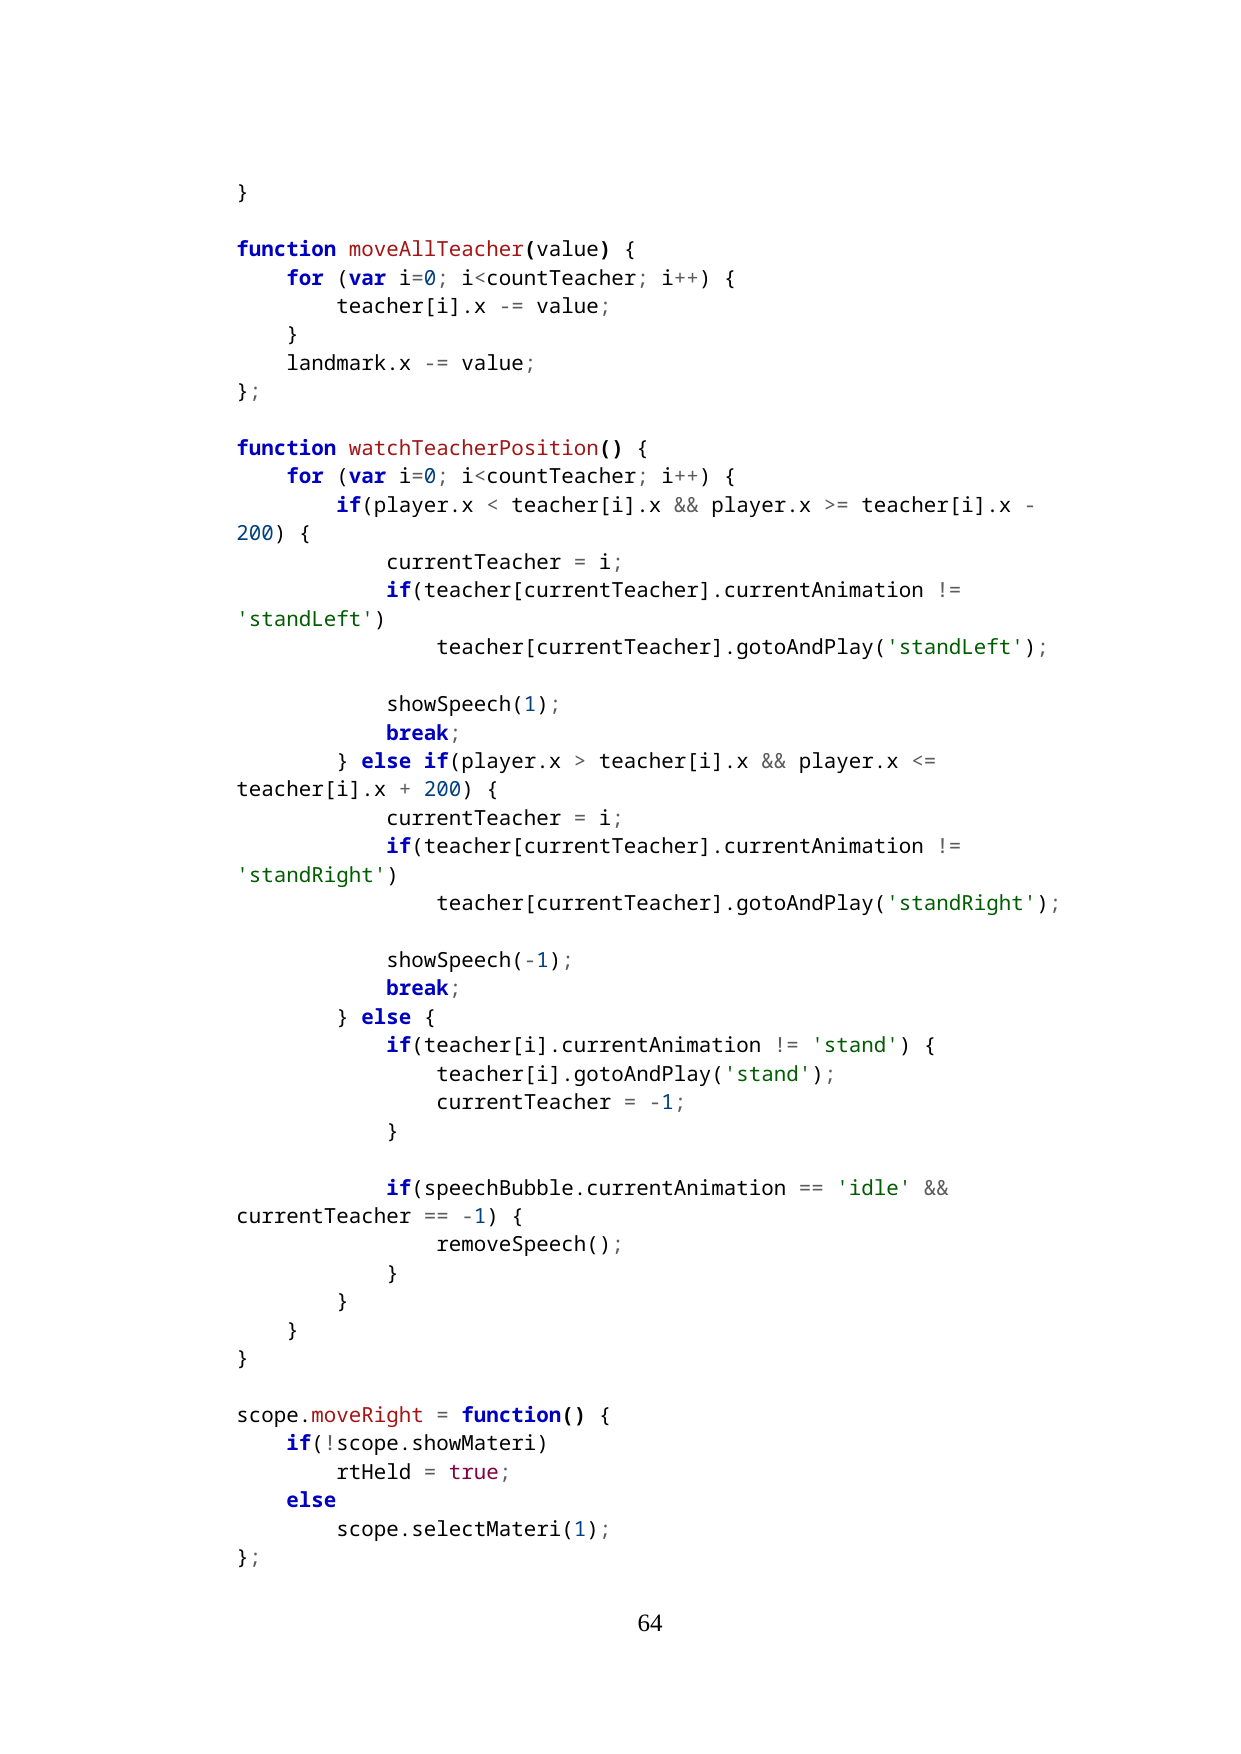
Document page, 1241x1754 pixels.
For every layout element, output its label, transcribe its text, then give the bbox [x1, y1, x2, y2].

table_header } function moveAllTeacher(value) { for (var i=0; i<countTeacher; i++) { teacher[i].x -= value; } landmark.x -= value; }; function watchTeacherPosition() { for (var i=0; i<countTeacher; i++) { if(player.x < teacher[i].x && player.x >= teacher[i].x - 200) { currentTeacher = i; if(teacher[currentTeacher].currentAnimation != 'standLeft') teacher[currentTeacher].gotoAndPlay('standLeft'); showSpeech(1); break; } else if(player.x > teacher[i].x && player.x <= teacher[i].x + 200) { currentTeacher = i; if(teacher[currentTeacher].currentAnimation != 'standRight') teacher[currentTeacher].gotoAndPlay('standRight'); showSpeech(-1); break; } else { if(teacher[i].currentAnimation != 'stand') { teacher[i].gotoAndPlay('stand'); currentTeacher = -1; } if(speechBubble.currentAnimation == 'idle' && currentTeacher == -1) { removeSpeech(); } } } } scope.moveRight = function() { if(!scope.showMateri) rtHeld = true; else scope.selectMateri(1); }; [236, 177, 1063, 1571]
